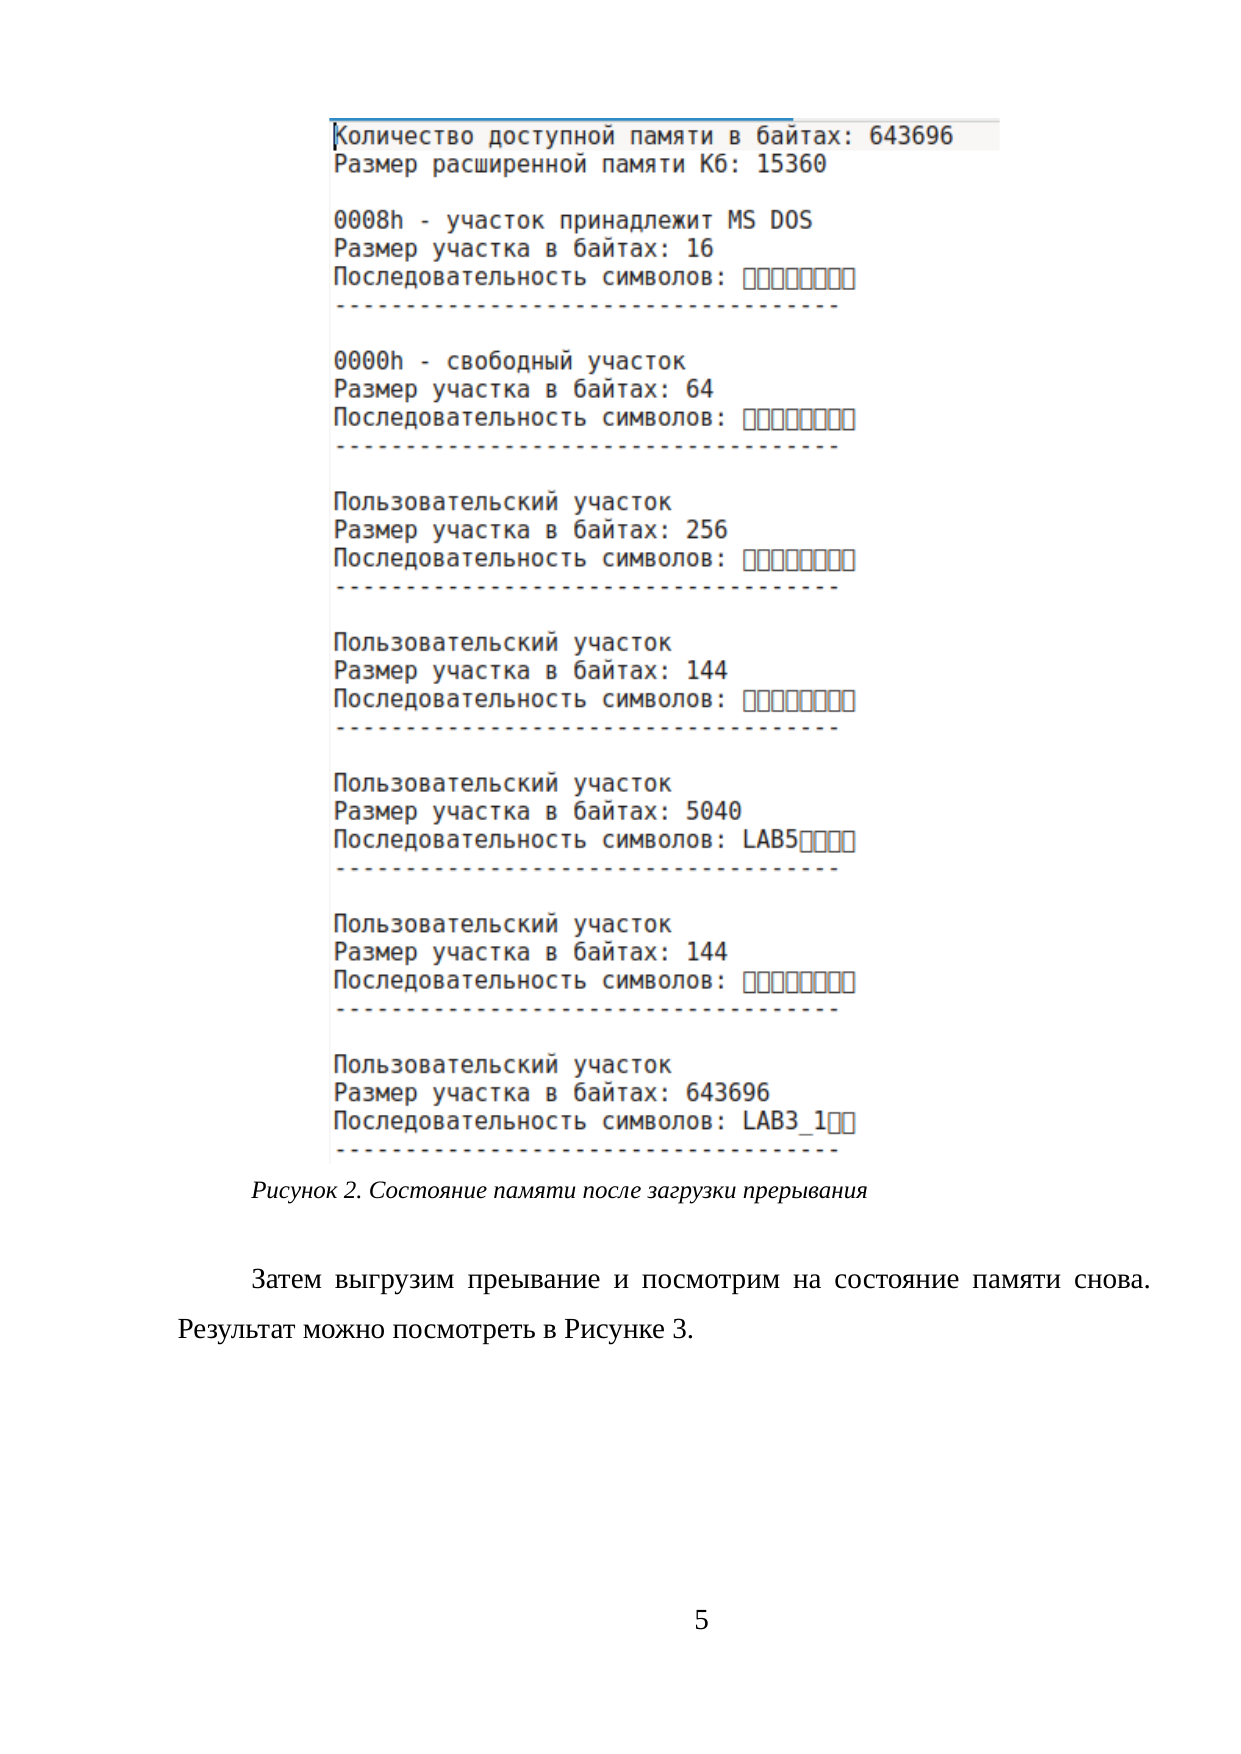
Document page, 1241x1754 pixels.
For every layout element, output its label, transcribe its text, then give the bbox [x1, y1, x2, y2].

text Рисунок 2. Состояние памяти после загрузки прерывания [177, 1175, 1152, 1203]
picture [329, 118, 1000, 1164]
text Затем выгрузим преывание и посмотрим на состояние памяти снова. Результат можно посмотреть в Рисунке 3. [177, 1261, 1152, 1345]
